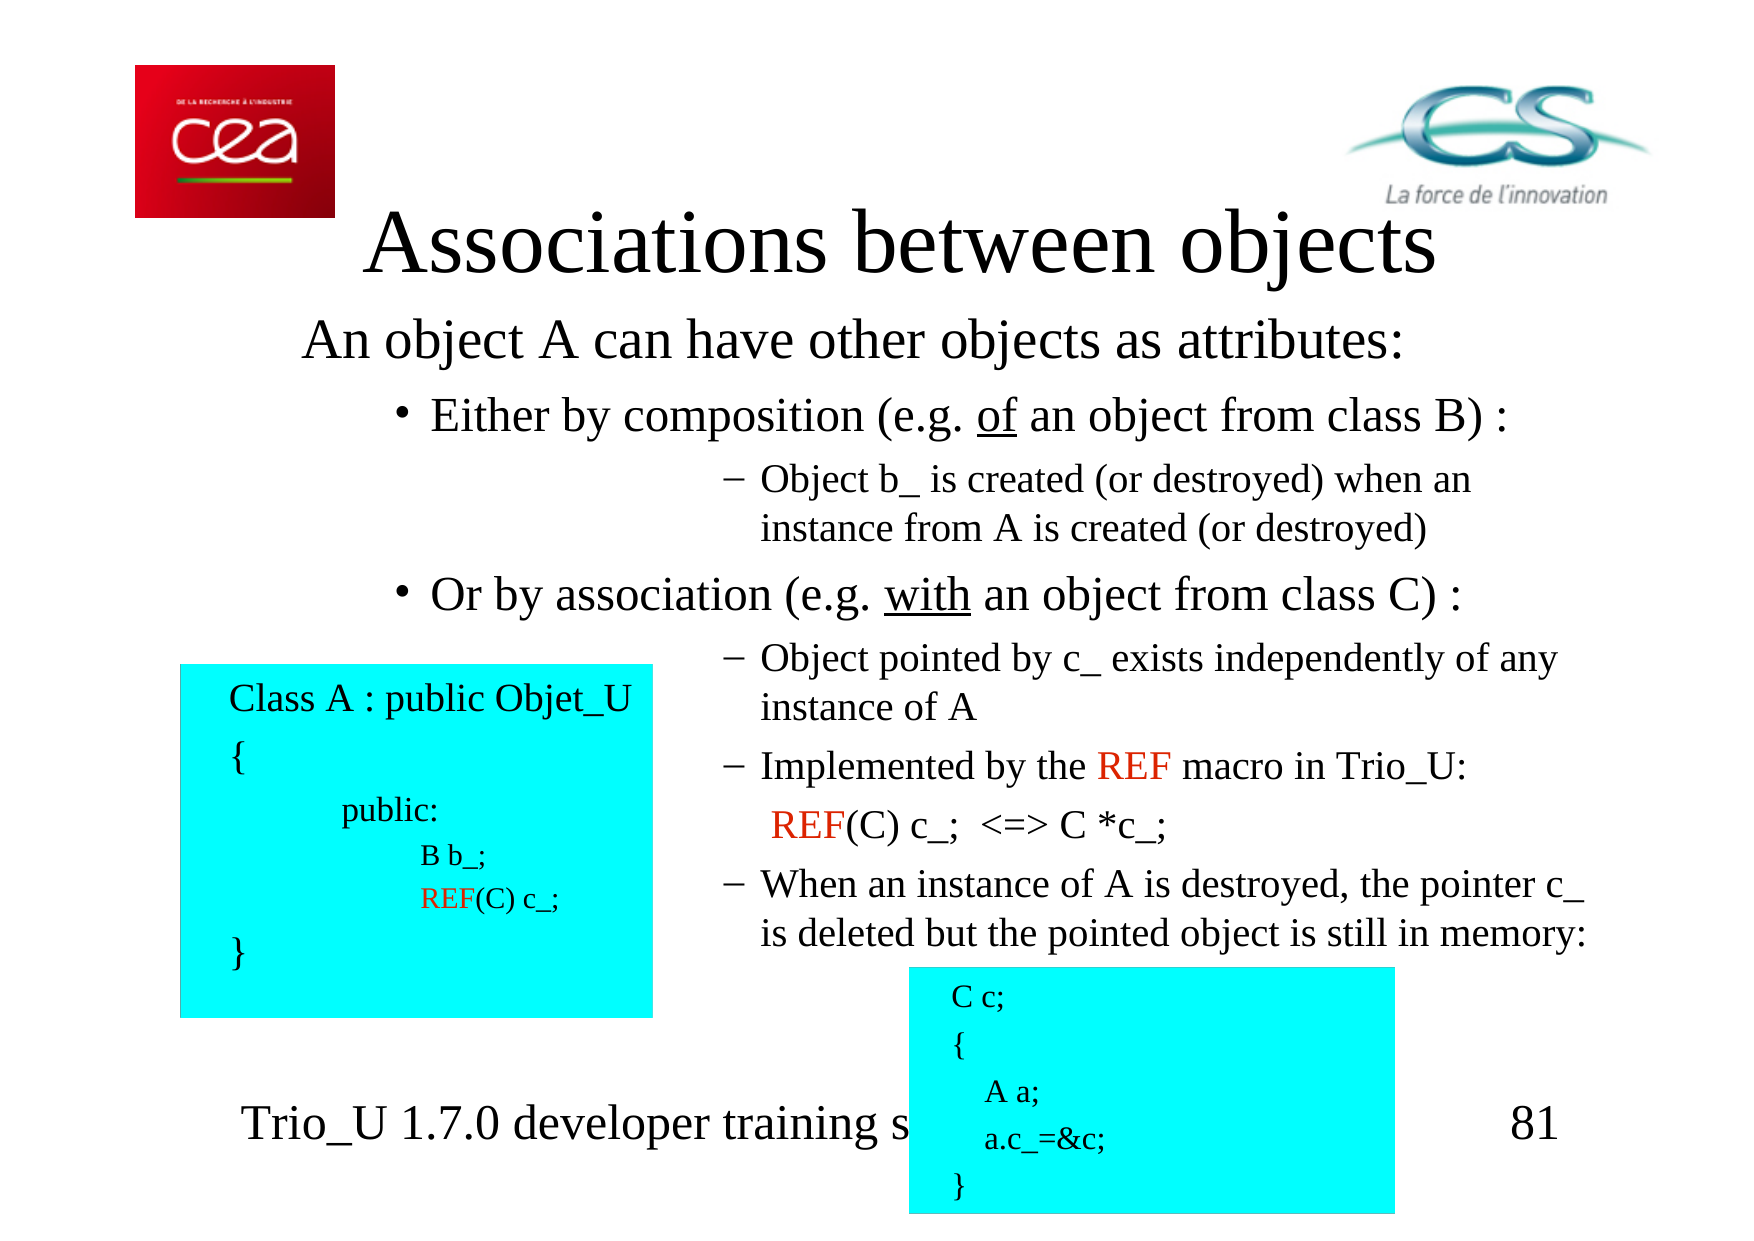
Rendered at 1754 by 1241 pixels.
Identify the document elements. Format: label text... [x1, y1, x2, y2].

list C c; { A a; a.c_=&c; } [909, 967, 1395, 1214]
list An object A can have other objects as attributes: Either by composition (e.g. of an object from class B) : Object b_ is created (or destroyed) when an instance from A is created (or destroyed) Or by association (e.g. with an object from class C) : Object pointed by c_ exists independently of any instance of A Implemented by the REF macro in Trio_U: REF(C) c_; <=> C *c_; When an instance of A is destroyed, the pointer c_ is deleted but the pointed object is still in memory: [231, 294, 1608, 1002]
list Class A : public Objet_U { public: B b_; REF(C) c_; } [180, 664, 653, 1018]
picture [135, 65, 335, 218]
picture [1340, 73, 1662, 218]
title Associations between objects [225, 141, 1577, 330]
